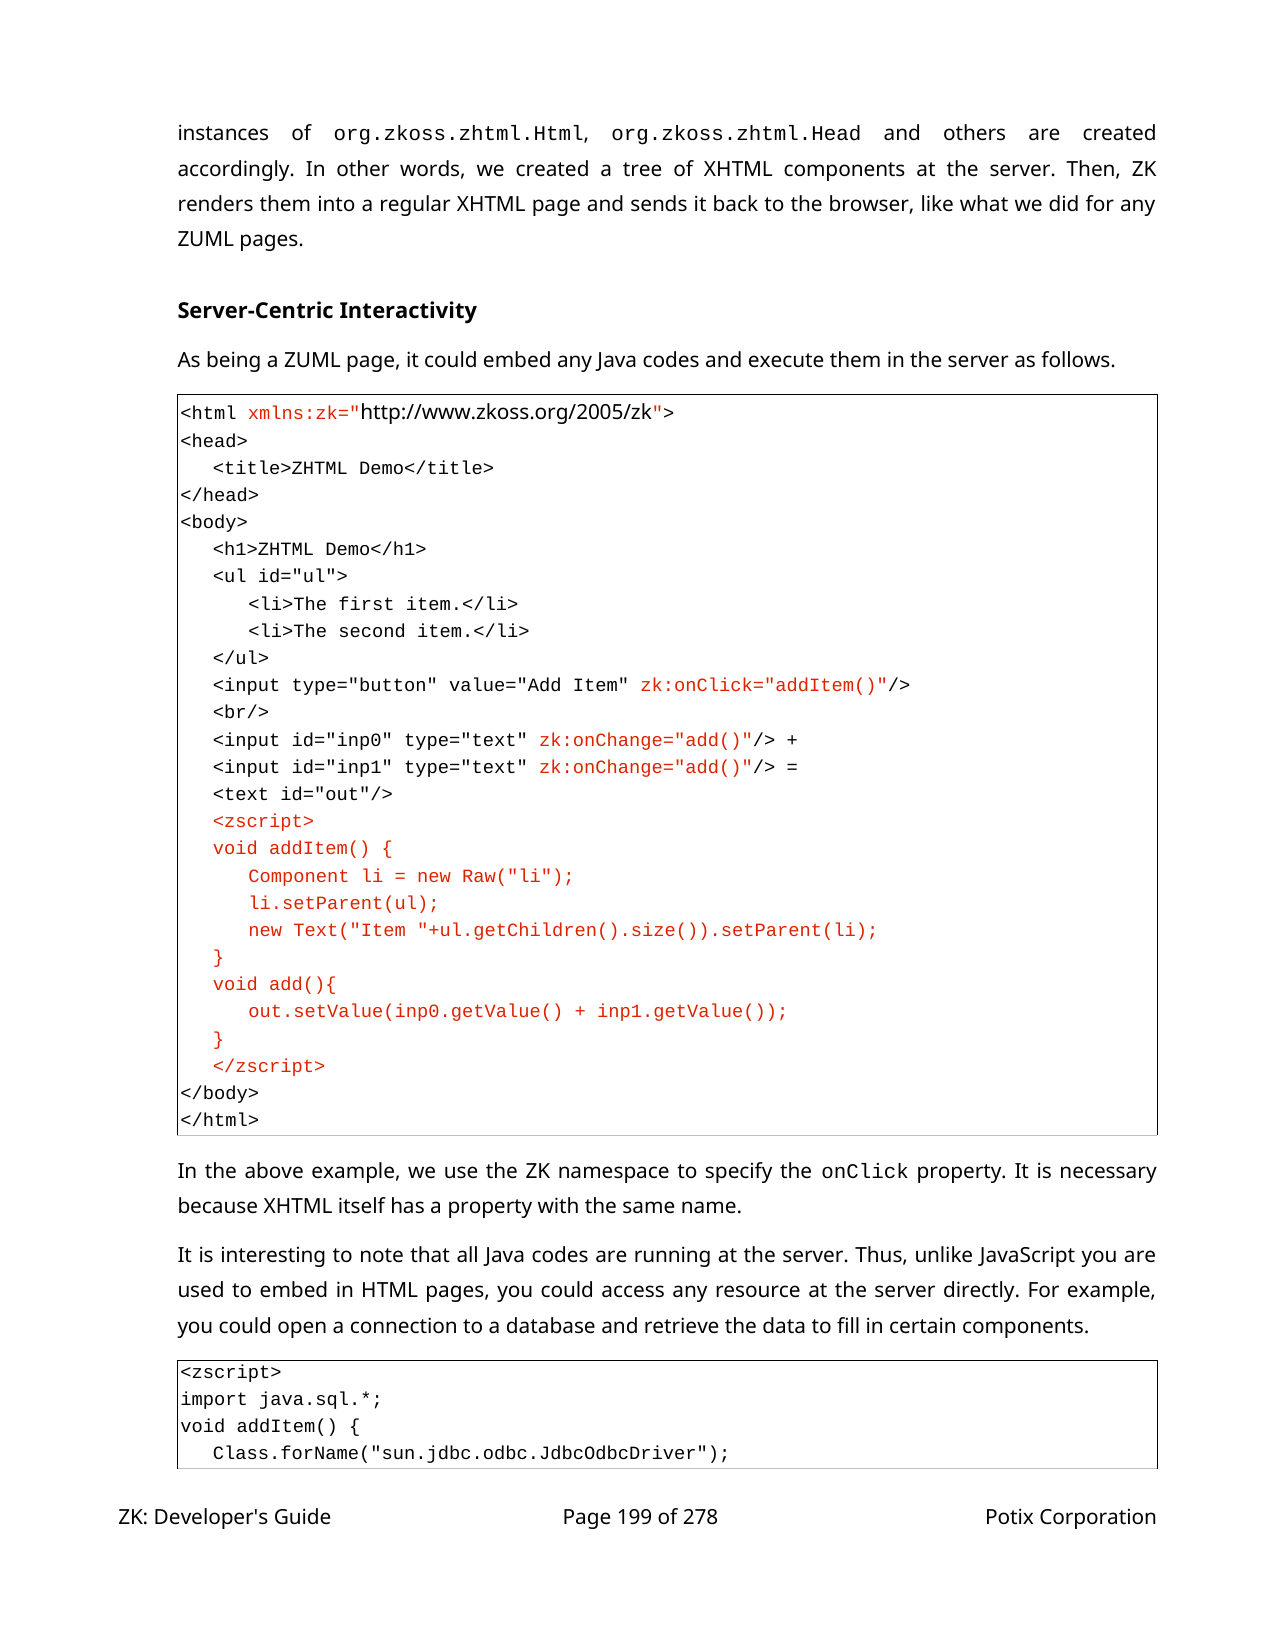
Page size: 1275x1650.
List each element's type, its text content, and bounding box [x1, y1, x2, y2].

text void addItem() { [178, 1414, 1157, 1438]
text It is interesting to note that all Java codes are running at the server. Thus, unlike JavaScript you are used to embed in HTML pages, you could access any resource at the server directly. For example, you could open a connection to a database and retrieve the data to fill in certain components. [177, 1240, 1157, 1339]
text </ul> [178, 646, 1157, 670]
text out.setValue(inp0.getValue() + inp1.getValue()); [178, 999, 1157, 1024]
text <zscript> [178, 1361, 1157, 1384]
text new Text("Item "+ul.getChildren().size()).setParent(li); [178, 918, 1157, 942]
text In the above example, we use the ZK namespace to specify the onClick property. It is necessary because XHTML itself has a property with the same name. [177, 1156, 1157, 1220]
text void add(){ [178, 972, 1157, 996]
text void addItem() { [178, 836, 1157, 861]
text <h1>ZHTML Demo</h1> [178, 537, 1157, 561]
text </body> [178, 1081, 1157, 1105]
text <input id="inp1" type="text" zk:onChange="add()"/> = [178, 755, 1157, 779]
text <title>ZHTML Demo</title> [178, 456, 1157, 480]
text <br/> [178, 700, 1157, 724]
text <head> [178, 428, 1157, 453]
text instances of org.zkoss.zhtml.Html, org.zkoss.zhtml.Head and others are created accordingly. In other words, we created a tree of XHTML components at the server. Then, ZK renders them into a regular XHTML page and sends it back to the browser, like what we did for any ZUML pages. [177, 118, 1157, 252]
subtitle Server-Centric Interactivity [177, 295, 1157, 325]
text li.setParent(ul); [178, 891, 1157, 915]
text import java.sql.*; [178, 1387, 1157, 1411]
text <li>The second item.</li> [178, 619, 1157, 643]
text <zscript> [178, 809, 1157, 833]
text } [178, 945, 1157, 969]
text <input type="button" value="Add Item" zk:onClick="addItem()"/> [178, 673, 1157, 697]
text Class.forName("sun.jdbc.odbc.JdbcOdbcDriver"); [178, 1441, 1157, 1468]
text <text id="out"/> [178, 782, 1157, 806]
text </html> [178, 1108, 1157, 1135]
text As being a ZUML page, it could embed any Java codes and execute them in the server as follows. [177, 345, 1157, 374]
text } [178, 1027, 1157, 1051]
text <html xmlns:zk="http://www.zkoss.org/2005/zk"> [178, 395, 1157, 426]
text <ul id="ul"> [178, 564, 1157, 589]
text <li>The first item.</li> [178, 592, 1157, 616]
text Component li = new Raw("li"); [178, 863, 1157, 888]
text </head> [178, 483, 1157, 507]
text </zscript> [178, 1054, 1157, 1078]
text <body> [178, 510, 1157, 534]
text <input id="inp0" type="text" zk:onChange="add()"/> + [178, 727, 1157, 752]
